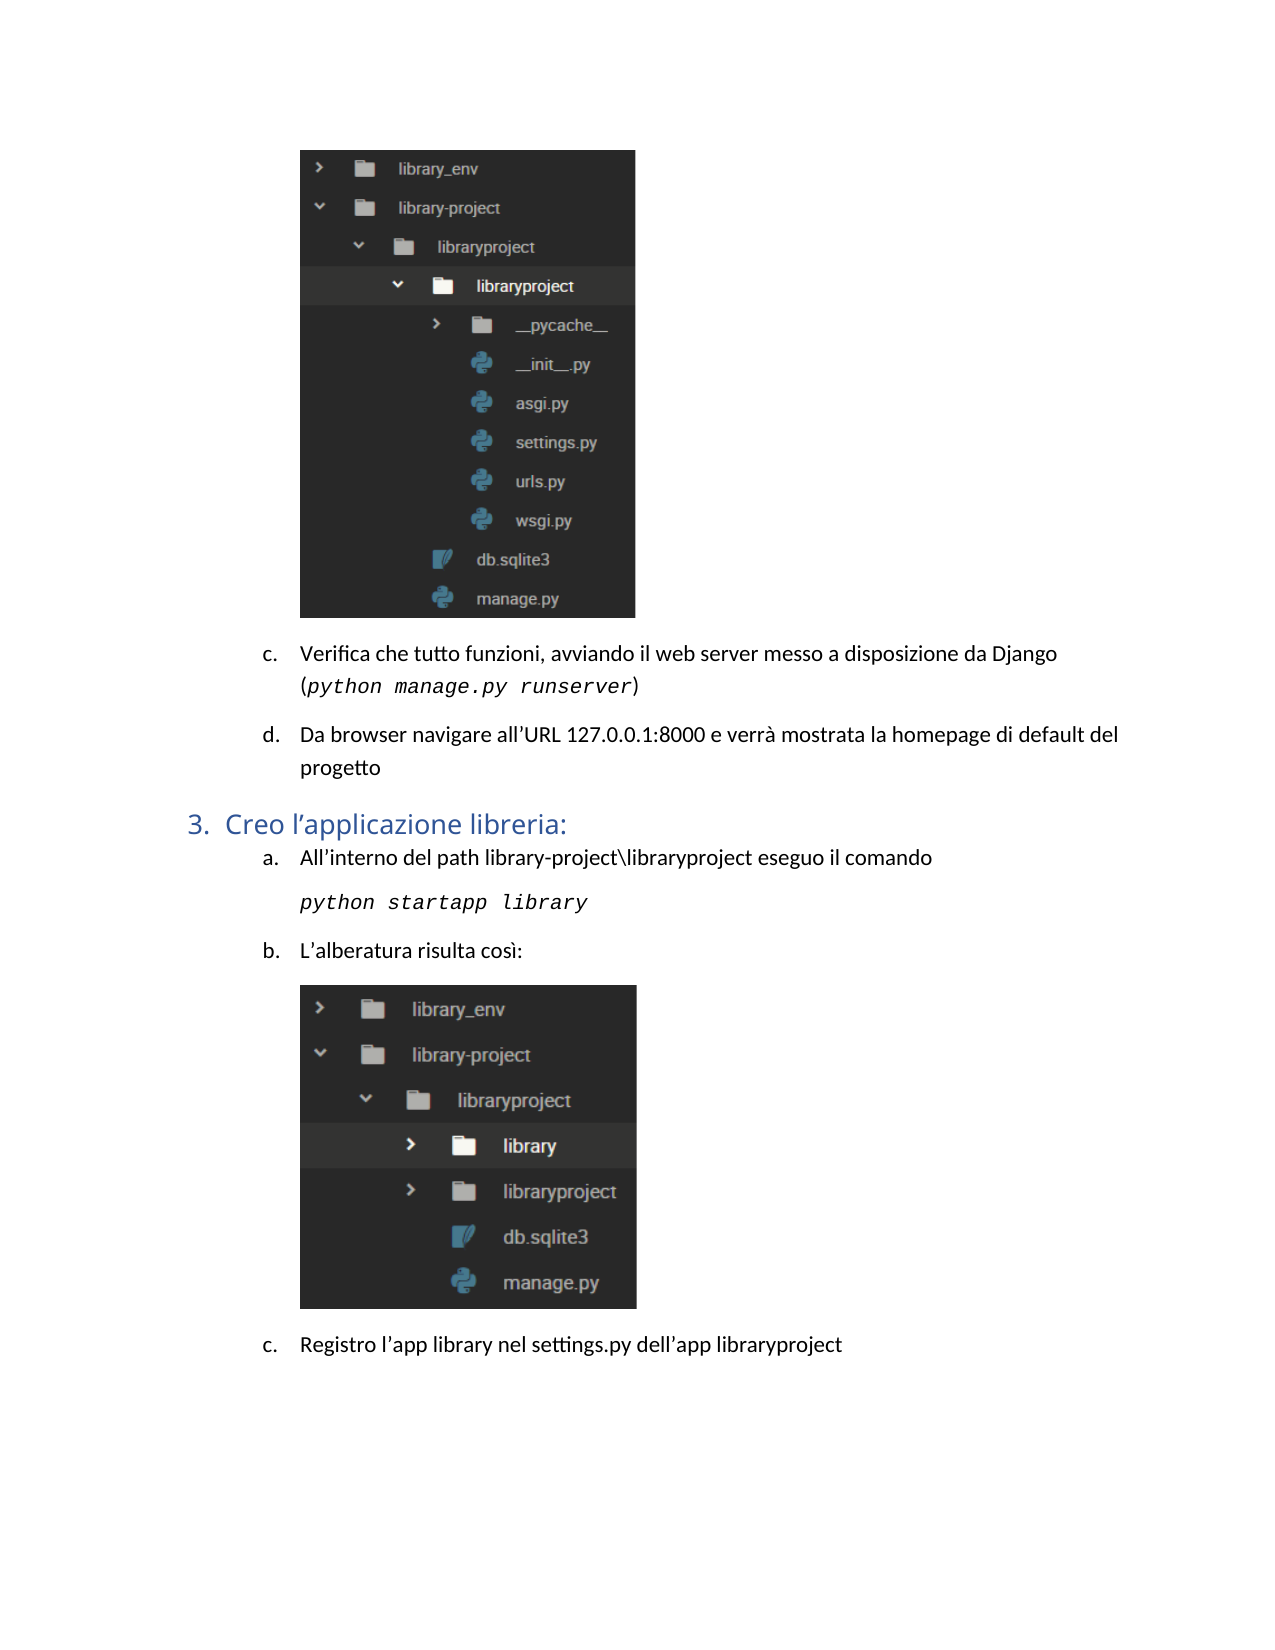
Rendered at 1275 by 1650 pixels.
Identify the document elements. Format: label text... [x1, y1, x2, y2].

list Da browser navigare all’URL 127.0.0.1:8000 e verrà mostrata la homepage di default del progetto [262, 720, 1125, 781]
subtitle Creo l’applicazione libreria: [187, 806, 1125, 842]
list python startapp library [300, 892, 1125, 916]
list All’interno del path library-project\libraryproject eseguo il comando [262, 843, 1125, 872]
list L’alberatura risulta così: [262, 936, 1125, 964]
list Verifica che tutto funzioni, avviando il web server messo a disposizione da Django (python manage.py runserver) [262, 639, 1125, 699]
list Registro l’app library nel settings.py dell’app libraryproject [262, 1330, 1125, 1358]
